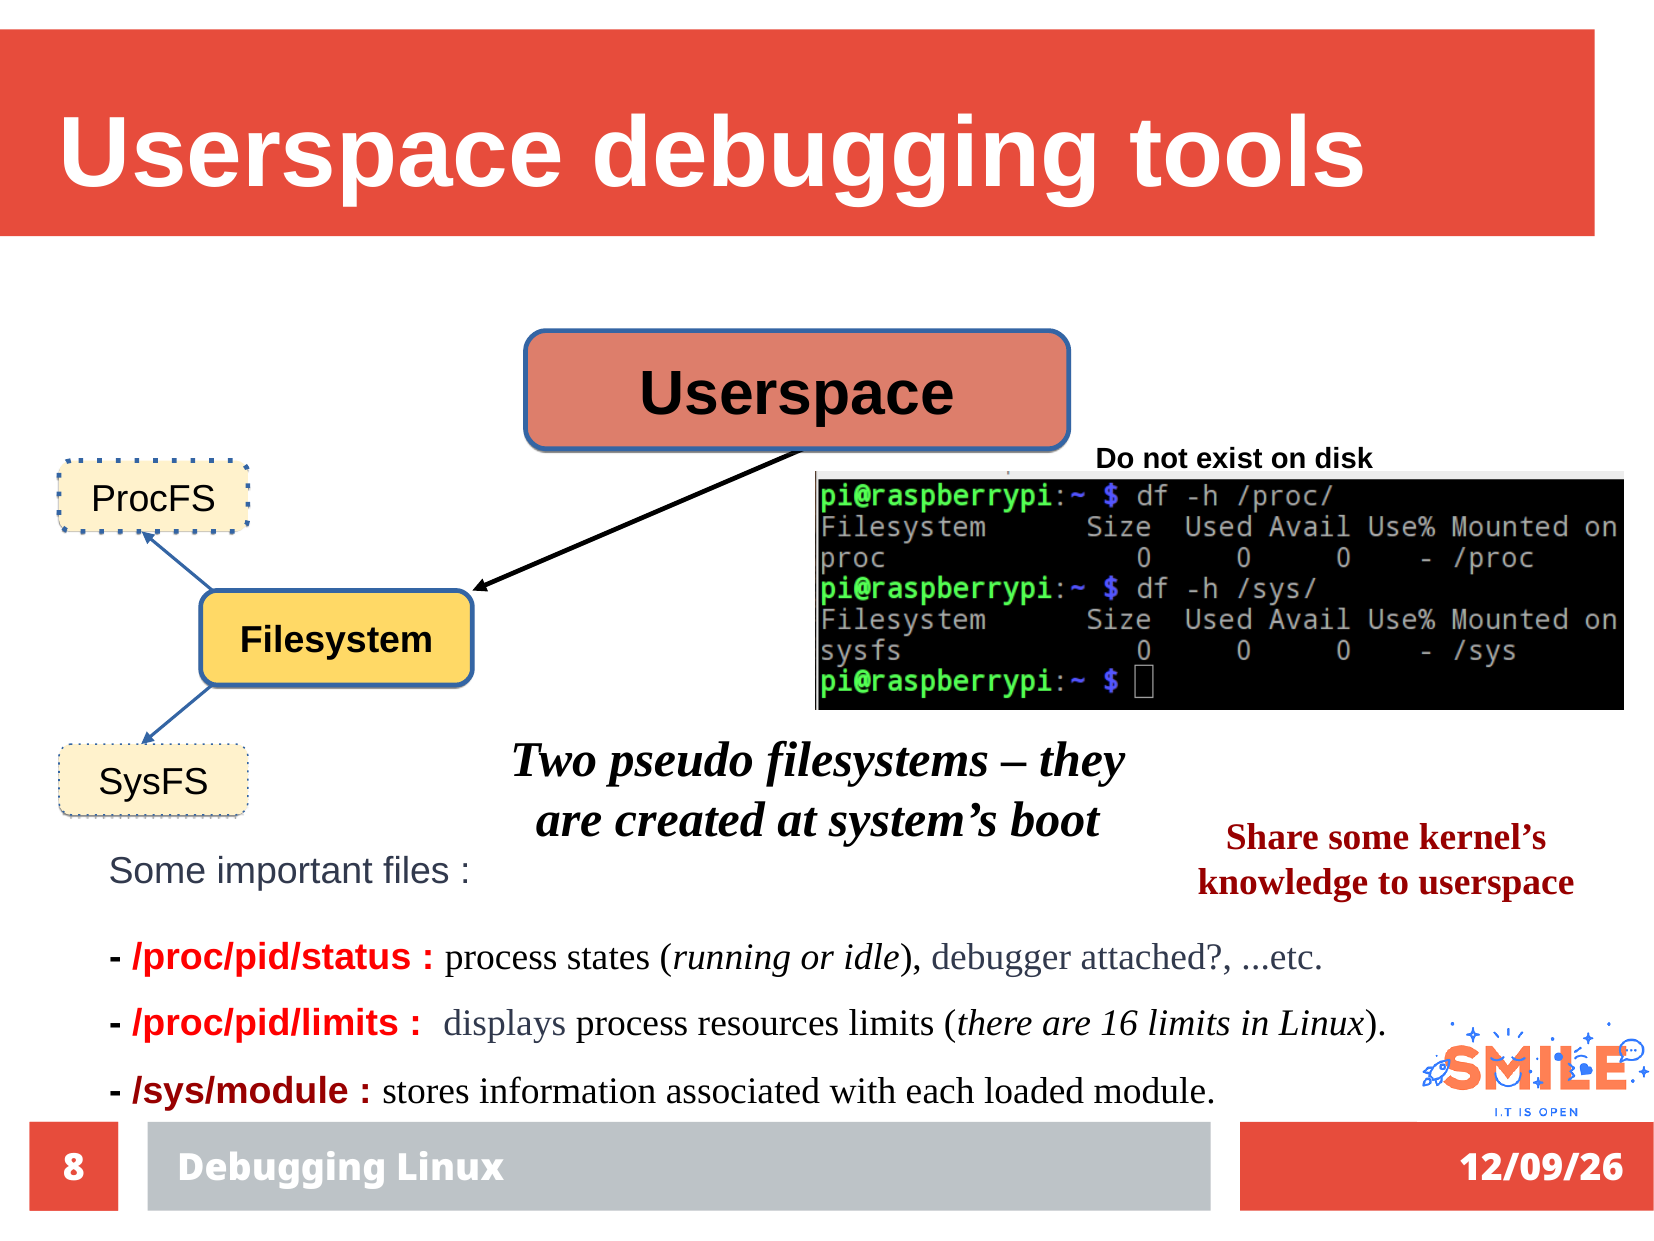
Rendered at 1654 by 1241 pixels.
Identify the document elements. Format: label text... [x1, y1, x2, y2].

text_box Share some kernel’s knowledge to userspace [1178, 797, 1595, 900]
picture [815, 471, 1624, 710]
text_box Userspace debugging tools [847, 142, 870, 176]
text_box Userspace debugging tools [357, 142, 379, 178]
text_box Userspace debugging tools [1058, 142, 1081, 176]
text_box Userspace [525, 330, 1069, 449]
text_box Filesystem [200, 590, 473, 685]
text_box - /proc/pid/status : process states (running or idle), debugger attached?, ...etc. [94, 924, 1526, 996]
text_box Userspace debugging tools [58, 58, 1595, 207]
picture [1526, 1019, 1653, 1122]
text_box - /proc/pid/limits : displays process resources limits (there are 16 limits in Linux). [94, 996, 1526, 1062]
text_box Userspace debugging tools [908, 142, 931, 176]
text_box ProcFS [58, 460, 248, 532]
text_box - /sys/module : stores information associated with each loaded module. [94, 1062, 1526, 1130]
text_box Do not exist on disk [1018, 424, 1451, 472]
text_box Some important files : [93, 830, 1475, 926]
text_box Two pseudo filesystems – they are created at system’s boot [457, 719, 1178, 822]
text_box SysFS [58, 744, 248, 815]
